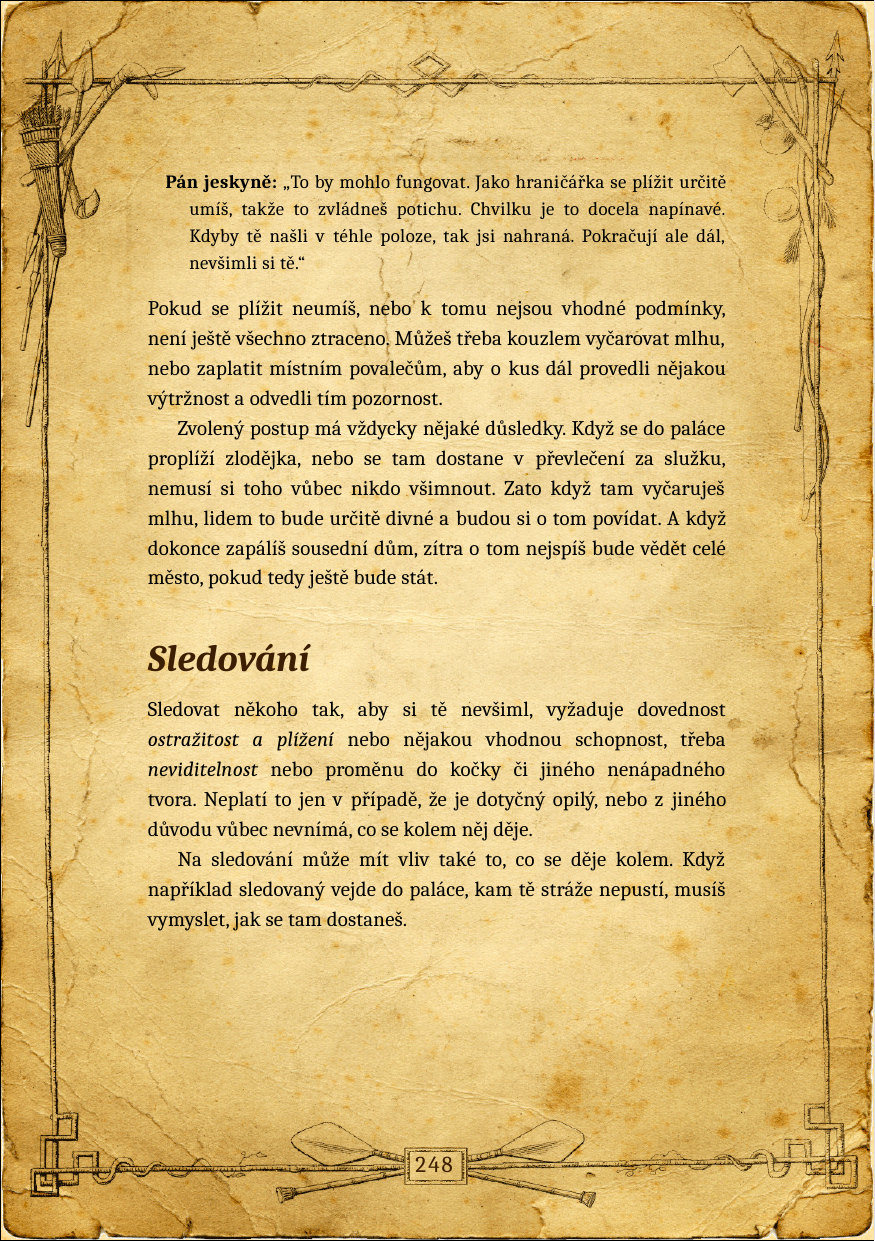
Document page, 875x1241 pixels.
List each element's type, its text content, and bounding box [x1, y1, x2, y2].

text Sledovat někoho tak, aby si tě nevšiml, vyžaduje dovednost ostražitost a⁠ plížení nebo nějakou vhodnou schopnost, třeba neviditelnost nebo proměnu do kočky či jiného nenápadného tvora. Neplatí to jen v⁠ případě, že je dotyčný opilý, nebo z⁠ jiného důvodu vůbec nevnímá, co se kolem něj děje. Na sledování může mít vliv také to, co se děje kolem. Když například sledovaný vejde do paláce, kam tě stráže nepustí, musíš vymyslet, jak se tam dostaneš. [148, 698, 726, 931]
text Pokud se plížit neumíš, nebo k⁠ tomu nejsou vhodné podmínky, není ještě všechno ztraceno. Můžeš třeba kouzlem vyčarovat mlhu, nebo zaplatit místním povalečům, aby o⁠ kus dál provedli nějakou výtržnost a⁠ odvedli tím pozornost. Zvolený postup má vždycky nějaké důsledky. Když se do paláce proplíží zlodějka, nebo se tam dostane v⁠ převlečení za služku, nemusí si toho vůbec nikdo všimnout. Zato když tam vyčaruješ mlhu, lidem to bude určitě divné a⁠ budou si o⁠ tom povídat. A⁠ když dokonce zapálíš sousední dům, zítra o⁠ tom nejspíš bude vědět celé město, pokud tedy ještě bude stát. [148, 297, 726, 590]
picture [1, 1, 874, 1240]
text Pán jeskyně: „To by mohlo fungovat. Jako hraničářka se plížit určitě umíš, takže to zvládneš potichu. Chvilku je to docela napínavé. Kdyby tě našli v⁠ téhle poloze, tak jsi nahraná. Pokračují ale dál, nevšimli si tě.“ [165, 172, 726, 274]
subtitle Sledování [148, 637, 726, 680]
